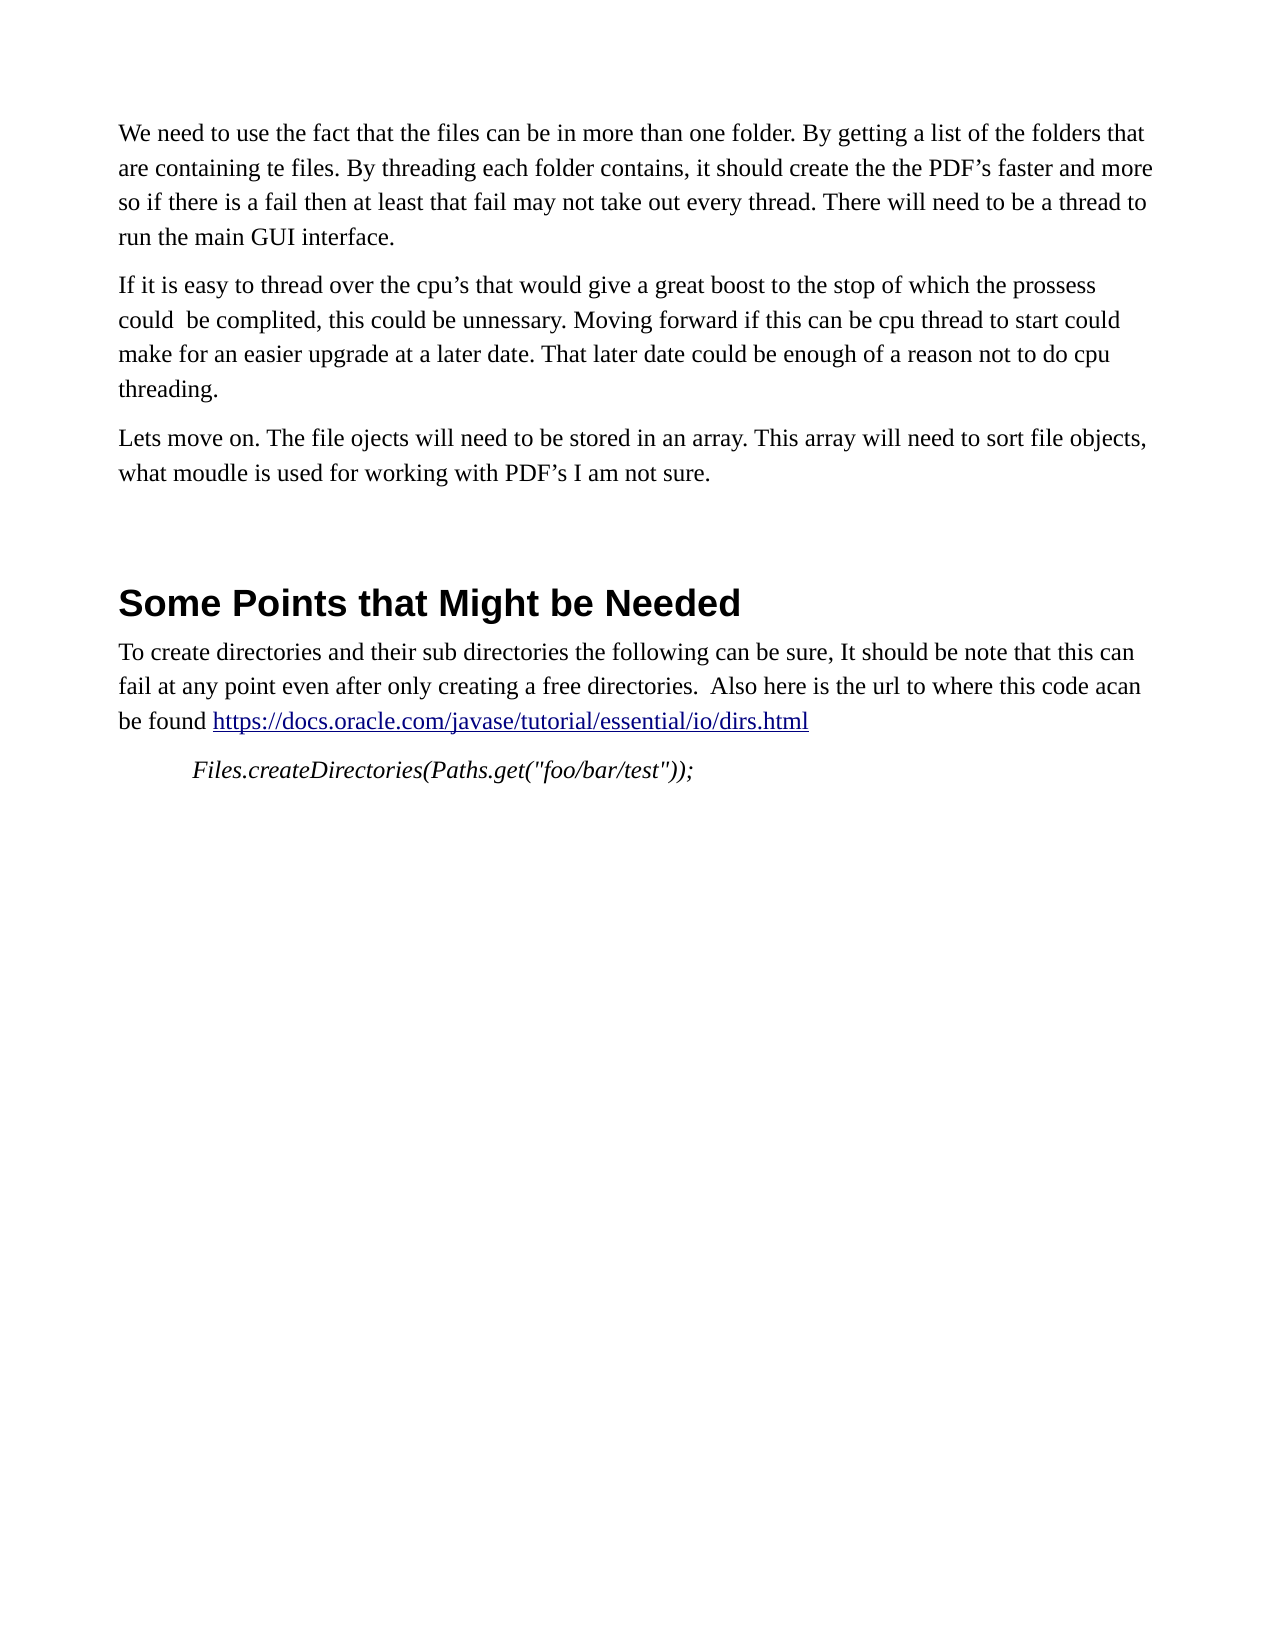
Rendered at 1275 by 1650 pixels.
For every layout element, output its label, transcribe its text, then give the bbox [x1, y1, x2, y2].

text Files.createDirectories(Paths.get("foo/bar/test")); [118, 755, 1157, 784]
text If it is easy to thread over the cpu’s that would give a great boost to the stop of which the prossess could be complited, this could be unnessary. Moving forward if this can be cpu thread to start could make for an easier upgrade at a later date. That later date could be enough of a reason not to do cpu threading. [118, 271, 1157, 403]
text Lets move on. The file ojects will need to be stored in an array. This array will need to sort file objects, what moudle is used for working with PDF’s I am not sure. [118, 423, 1157, 486]
text We need to use the fact that the files can be in more than one folder. By getting a list of the folders that are containing te files. By threading each folder contains, it should create the the PDF’s faster and more so if there is a fail then at least that fail may not take out every thread. There will need to be a thread to run the main GUI interface. [118, 118, 1157, 250]
subtitle Some Points that Might be Needed [118, 581, 1157, 624]
text To create directories and their sub directories the following can be sure, It should be note that this can fail at any point even after only creating a free directories. Also here is the url to where this code acan be found https://docs.oracle.com/javase/tutorial/essential/io/dirs.html [118, 637, 1157, 734]
